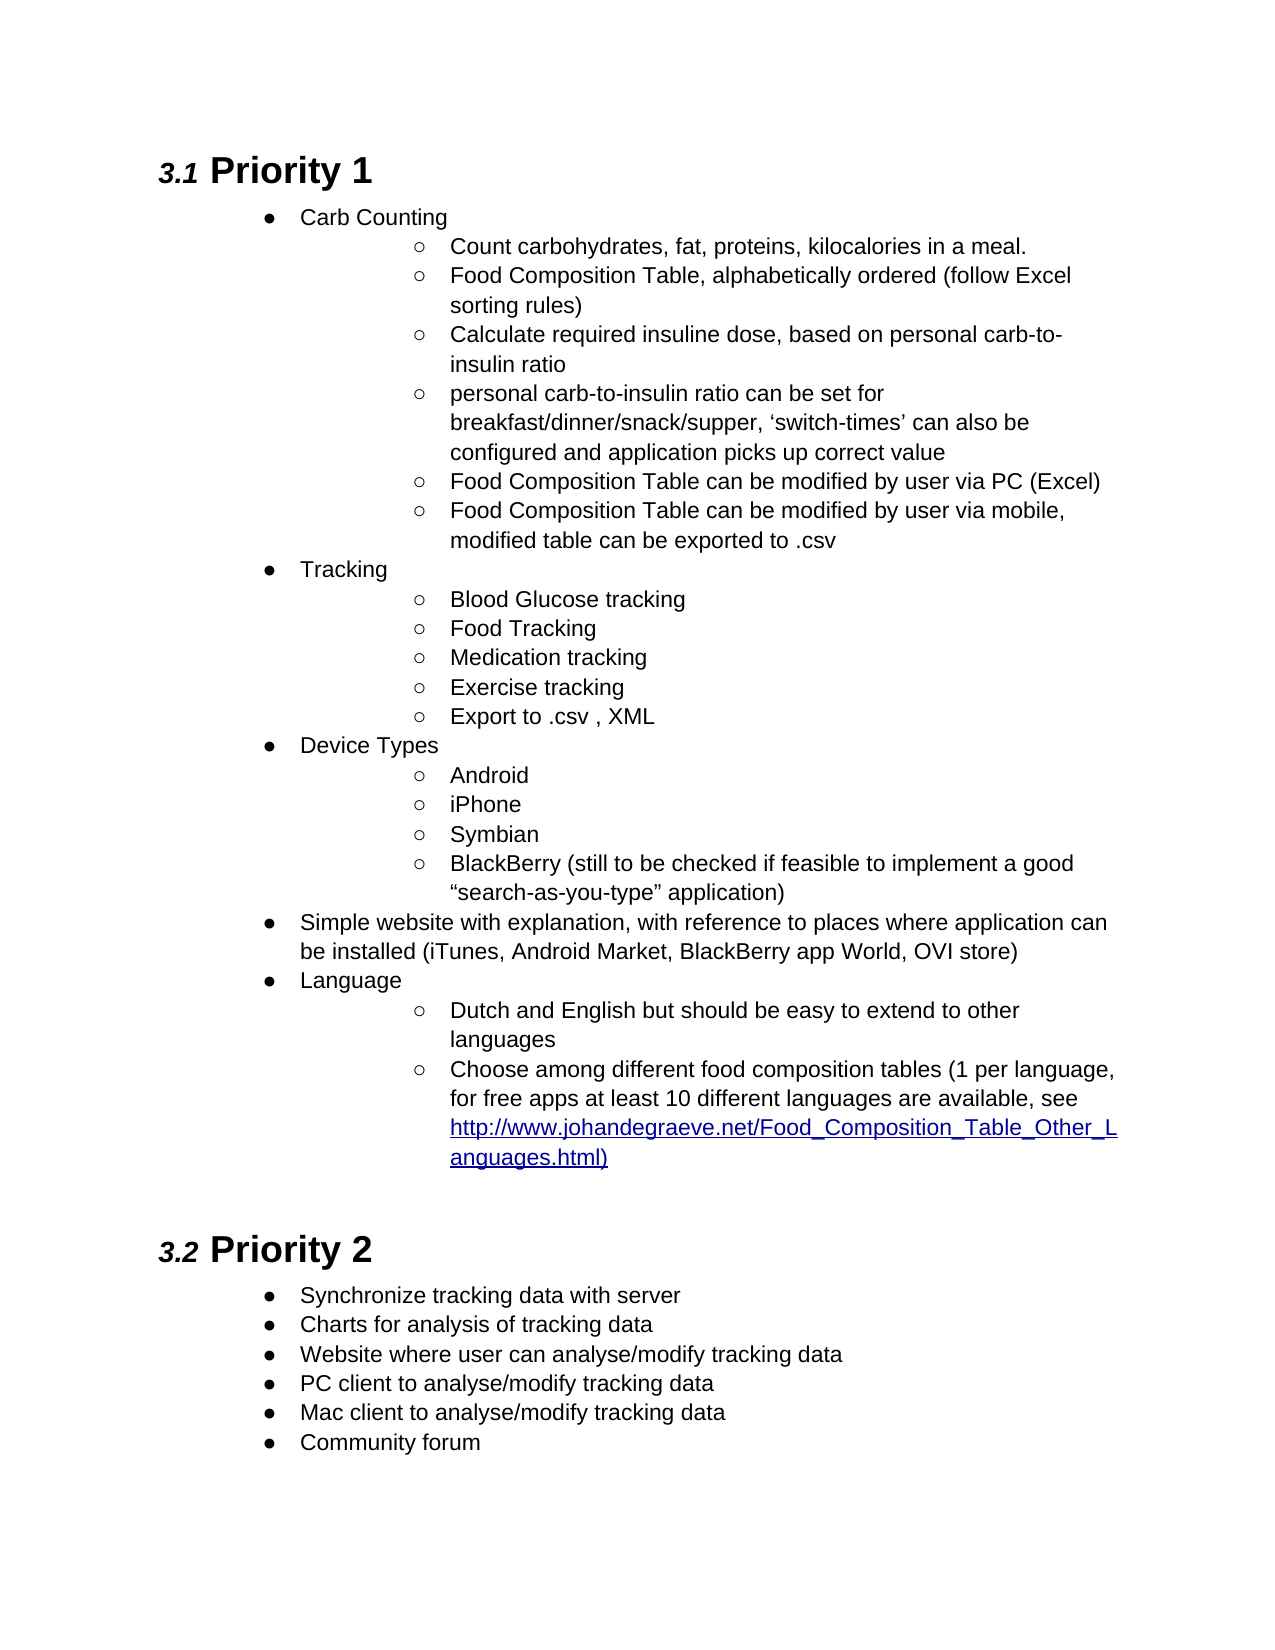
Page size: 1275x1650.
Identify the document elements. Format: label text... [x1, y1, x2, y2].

list Symbian [412, 821, 1125, 847]
list Simple website with explanation, with reference to places where application can be installed (iTunes, Android Market, BlackBerry app World, OVI store) [262, 909, 1125, 964]
list BlackBerry (still to be checked if feasible to implement a good “search-as-you-type” application) [412, 851, 1125, 906]
list Export to .csv , XML [412, 704, 1125, 729]
list Exercise tracking [412, 674, 1125, 700]
list Language [262, 968, 1125, 994]
list personal carb-to-insulin ratio can be set for breakfast/dinner/snack/supper, ‘switch-times’ can also be configured and application picks up correct value [412, 381, 1125, 465]
list Mac client to analyse/modify tracking data [262, 1400, 1125, 1426]
list Food Tracking [412, 616, 1125, 641]
subtitle Priority 1 [150, 150, 1125, 192]
list Carb Counting [262, 204, 1125, 230]
list Calculate required insuline dose, based on personal carb-to-insulin ratio [412, 322, 1125, 377]
list Synchronize tracking data with server [262, 1282, 1125, 1308]
list PC client to analyse/modify tracking data [262, 1371, 1125, 1396]
list Medication tracking [412, 645, 1125, 671]
list Food Composition Table, alphabetically ordered (follow Excel sorting rules) [412, 263, 1125, 318]
list iPhone [412, 792, 1125, 817]
list Website where user can analyse/modify tracking data [262, 1341, 1125, 1367]
list Blood Glucose tracking [412, 586, 1125, 612]
list Count carbohydrates, fat, proteins, kilocalories in a meal. [412, 234, 1125, 259]
list Android [412, 762, 1125, 788]
list Tracking [262, 557, 1125, 582]
list Dutch and English but should be easy to extend to other languages [412, 997, 1125, 1052]
list Community forum [262, 1429, 1125, 1455]
list Food Composition Table can be modified by user via PC (Excel) [412, 469, 1125, 494]
list Charts for analysis of tracking data [262, 1312, 1125, 1337]
list Choose among different food composition tables (1 per language, for free apps at least 10 different languages are available, see http://www.johandegraeve.net/Food_Composition_Table_Other_Languages.html) [412, 1056, 1125, 1170]
list Device Types [262, 733, 1125, 759]
list Food Composition Table can be modified by user via mobile, modified table can be exported to .csv [412, 498, 1125, 553]
subtitle Priority 2 [150, 1228, 1125, 1270]
